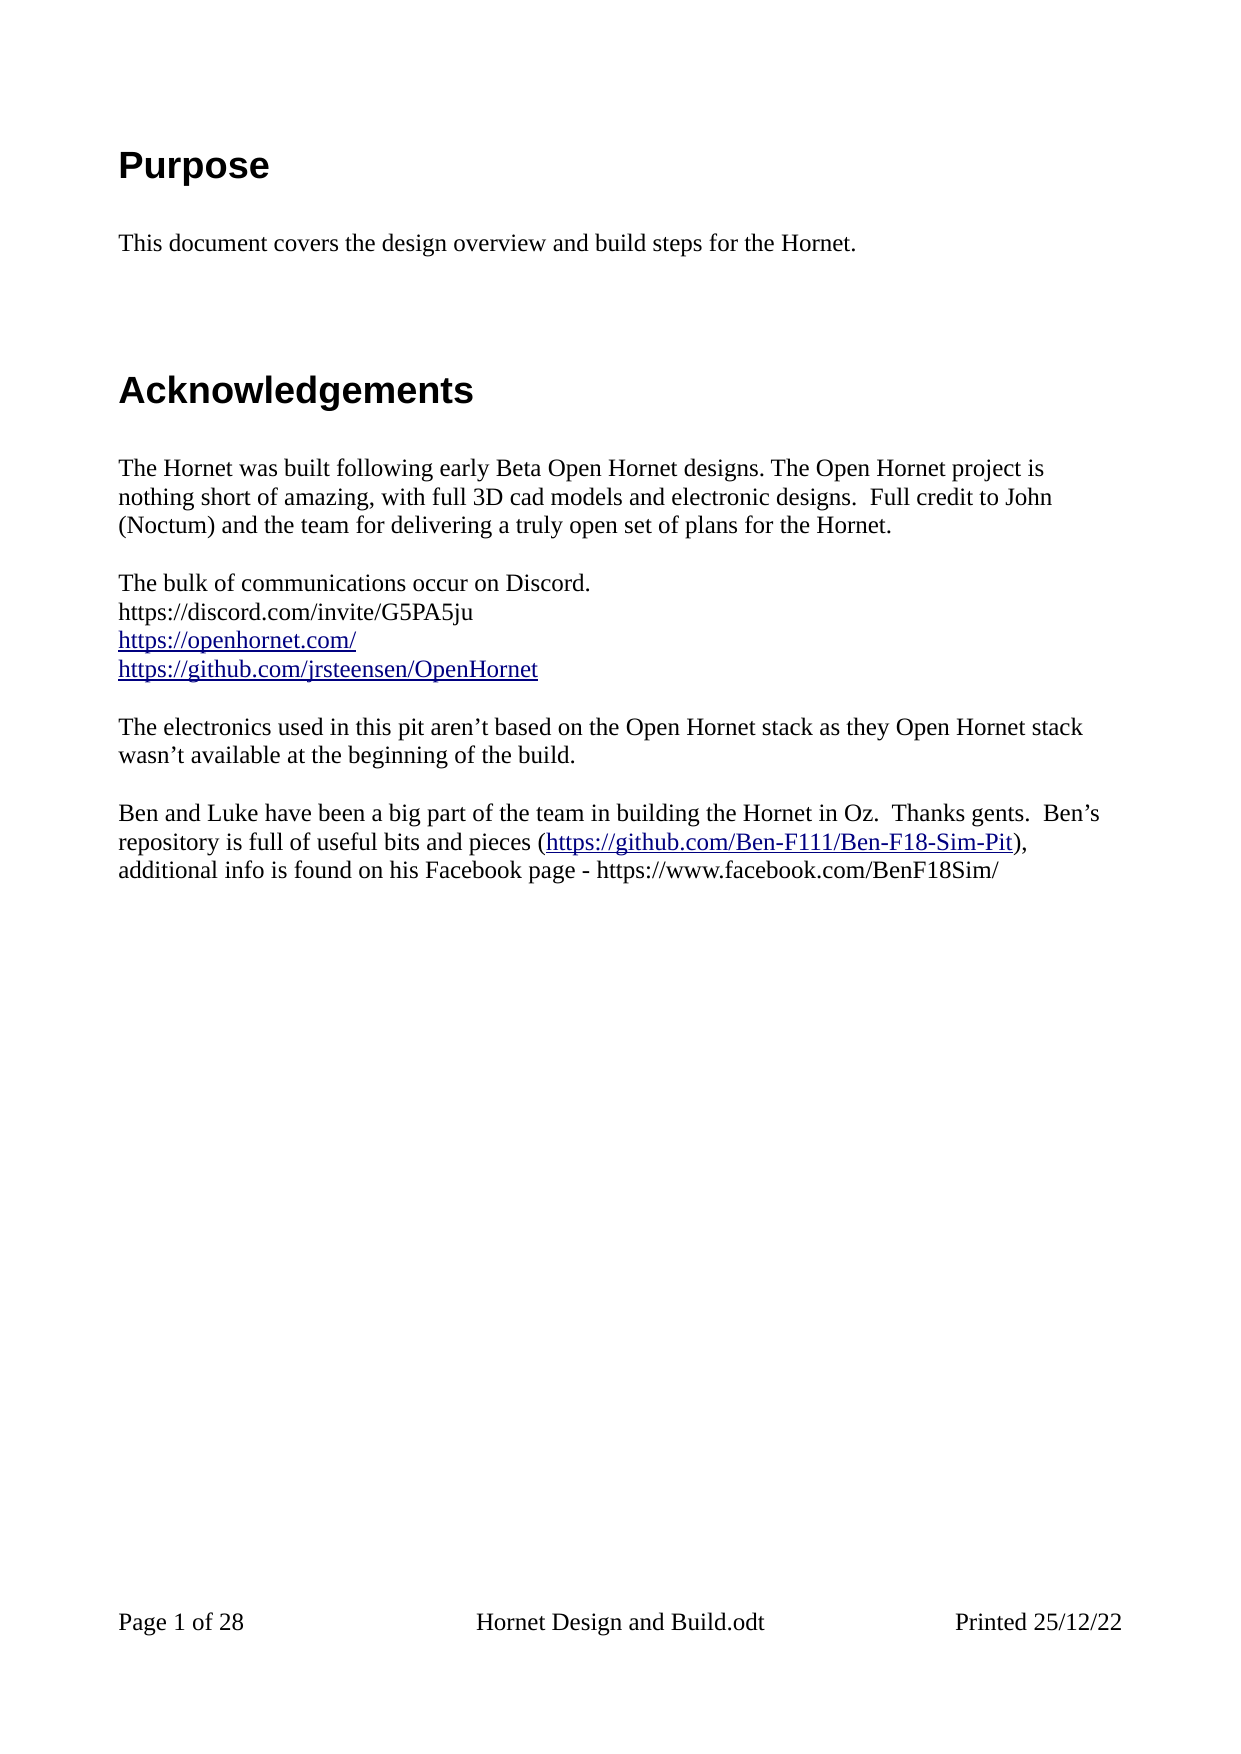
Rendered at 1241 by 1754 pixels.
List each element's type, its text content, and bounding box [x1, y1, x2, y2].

subtitle Acknowledgements [118, 368, 1122, 412]
text Ben and Luke have been a big part of the team in building the Hornet in Oz. Thanks gents. Ben’s repository is full of useful bits and pieces (https://github.com/Ben-F111/Ben-F18-Sim-Pit), additional info is found on his Facebook page - https://www.facebook.com/BenF18Sim/ [118, 798, 1122, 884]
text The electronics used in this pit aren’t based on the Open Hornet stack as they Open Hornet stack wasn’t available at the beginning of the build. [118, 712, 1122, 769]
text https://discord.com/invite/G5PA5ju [118, 597, 1122, 625]
text This document covers the design overview and build steps for the Hornet. [118, 228, 1122, 257]
text The Hornet was built following early Beta Open Hornet designs. The Open Hornet project is nothing short of amazing, with full 3D cad models and electronic designs. Full credit to John (Noctum) and the team for delivering a truly open set of plans for the Hornet. [118, 453, 1122, 539]
text https://openhornet.com/ [118, 625, 1122, 654]
subtitle Purpose [118, 143, 1122, 187]
text The bulk of communications occur on Discord. [118, 568, 1122, 597]
text https://github.com/jrsteensen/OpenHornet [118, 654, 1122, 683]
